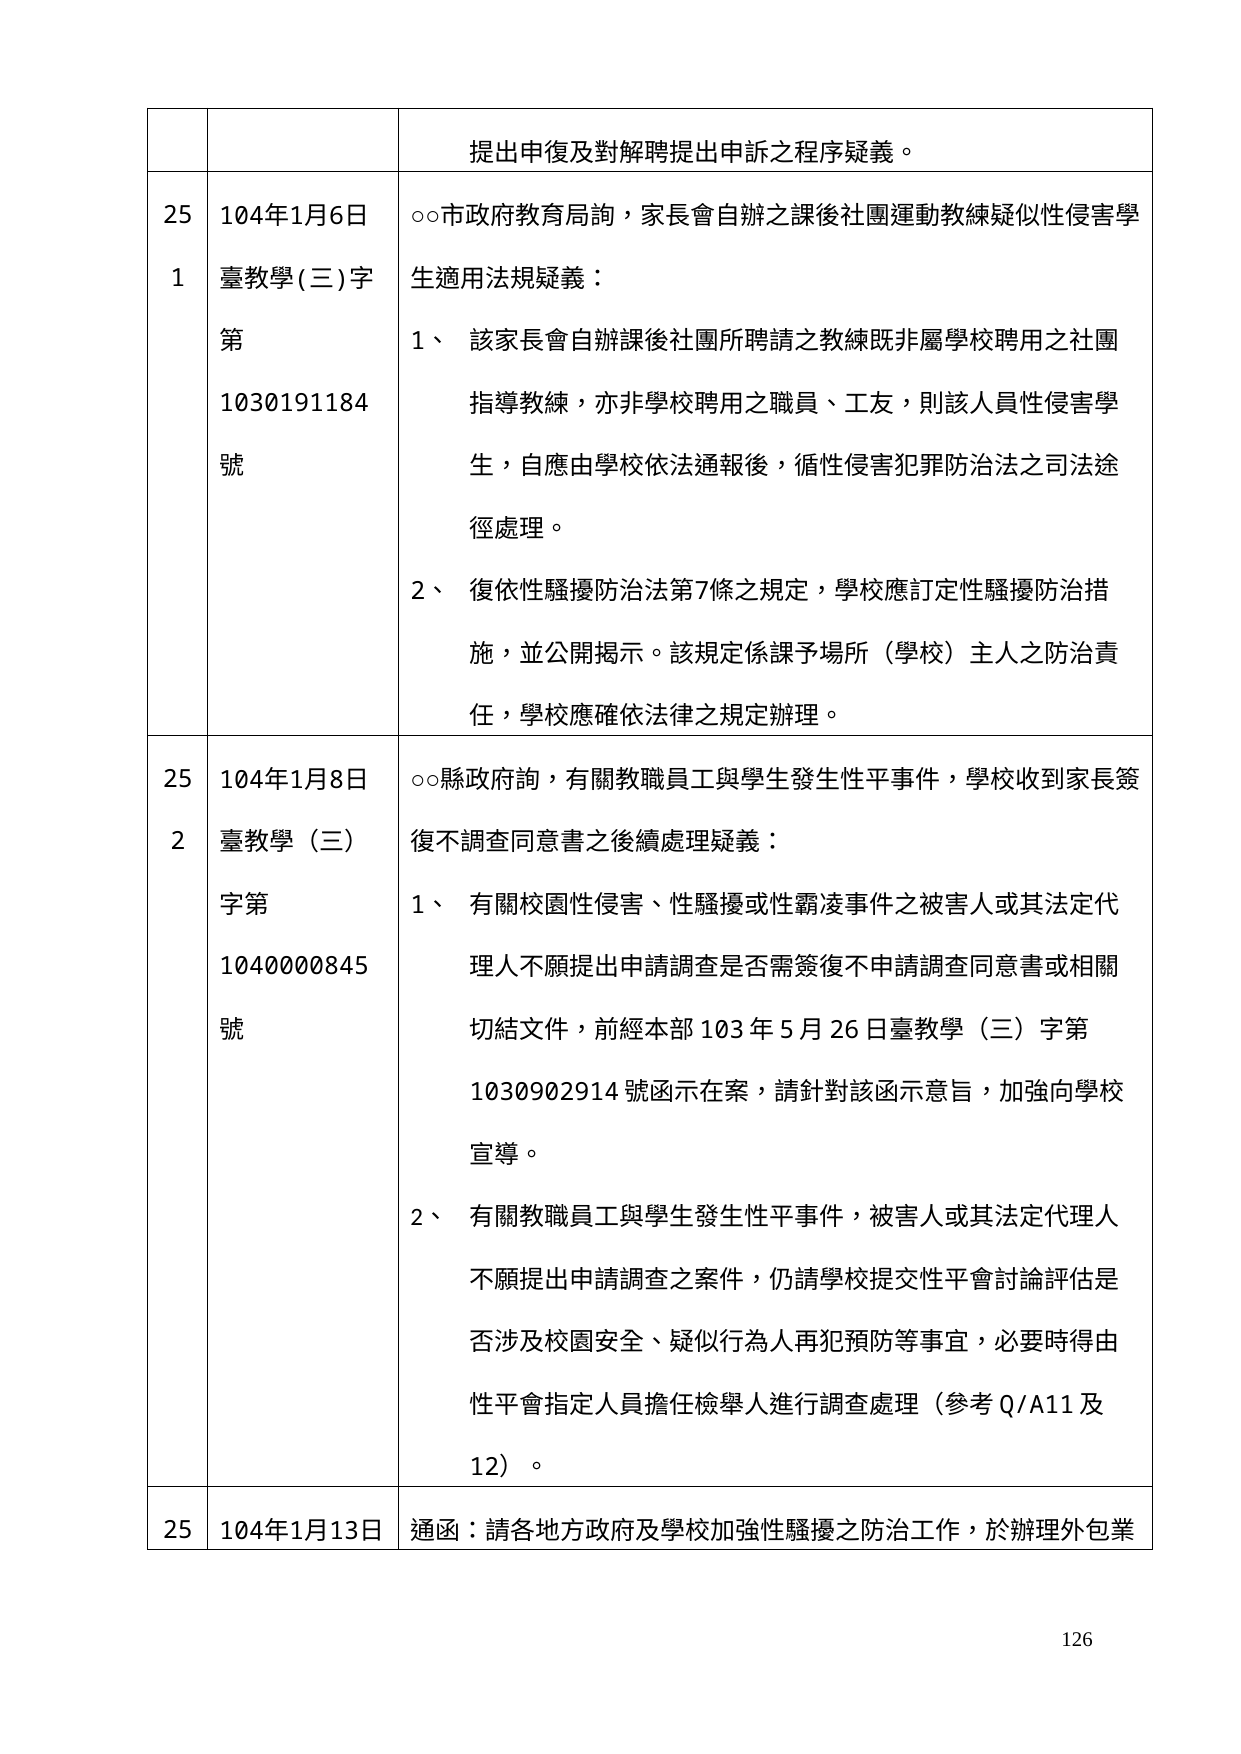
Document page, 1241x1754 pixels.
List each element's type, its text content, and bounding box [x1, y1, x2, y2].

table_cell [208, 109, 398, 171]
table_cell 104年1月13日 [208, 1487, 398, 1549]
table_cell 104年1月8日臺教學（三）字第1040000845號 [208, 736, 398, 1486]
table_cell ○○市政府教育局詢，家長會自辦之課後社團運動教練疑似性侵害學生適用法規疑義： 該家長會自辦課後社團所聘請之教練既非屬學校聘用之社團指導教練，亦非學校聘用之職員、工友，則該人員性侵害學生，自應由學校依法通報後，循性侵害犯罪防治法之司法途徑處理。 復依性騷擾防治法第7條之規定，學校應訂定性騷擾防治措施，並公開揭示。該規定係課予場所（學校）主人之防治責任，學校應確依法律之規定辦理。 [399, 172, 1152, 735]
table_cell 104年1月6日臺教學(三)字第1030191184號 [208, 172, 398, 735]
table_cell 通函：請各地方政府及學校加強性騷擾之防治工作，於辦理外包業 [399, 1487, 1152, 1549]
table_cell 25 [148, 1487, 207, 1549]
table_cell 252 [148, 736, 207, 1486]
table_cell [148, 109, 207, 171]
table_cell 提出申復及對解聘提出申訴之程序疑義。 [399, 109, 1152, 171]
table_cell 251 [148, 172, 207, 735]
table_cell ○○縣政府詢，有關教職員工與學生發生性平事件，學校收到家長簽復不調查同意書之後續處理疑義： 有關校園性侵害、性騷擾或性霸凌事件之被害人或其法定代理人不願提出申請調查是否需簽復不申請調查同意書或相關切結文件，前經本部103年5月26日臺教學（三）字第1030902914號函示在案，請針對該函示意旨，加強向學校宣導。 有關教職員工與學生發生性平事件，被害人或其法定代理人不願提出申請調查之案件，仍請學校提交性平會討論評估是否涉及校園安全、疑似行為人再犯預防等事宜，必要時得由性平會指定人員擔任檢舉人進行調查處理（參考Q/A11及12）。 [399, 736, 1152, 1486]
